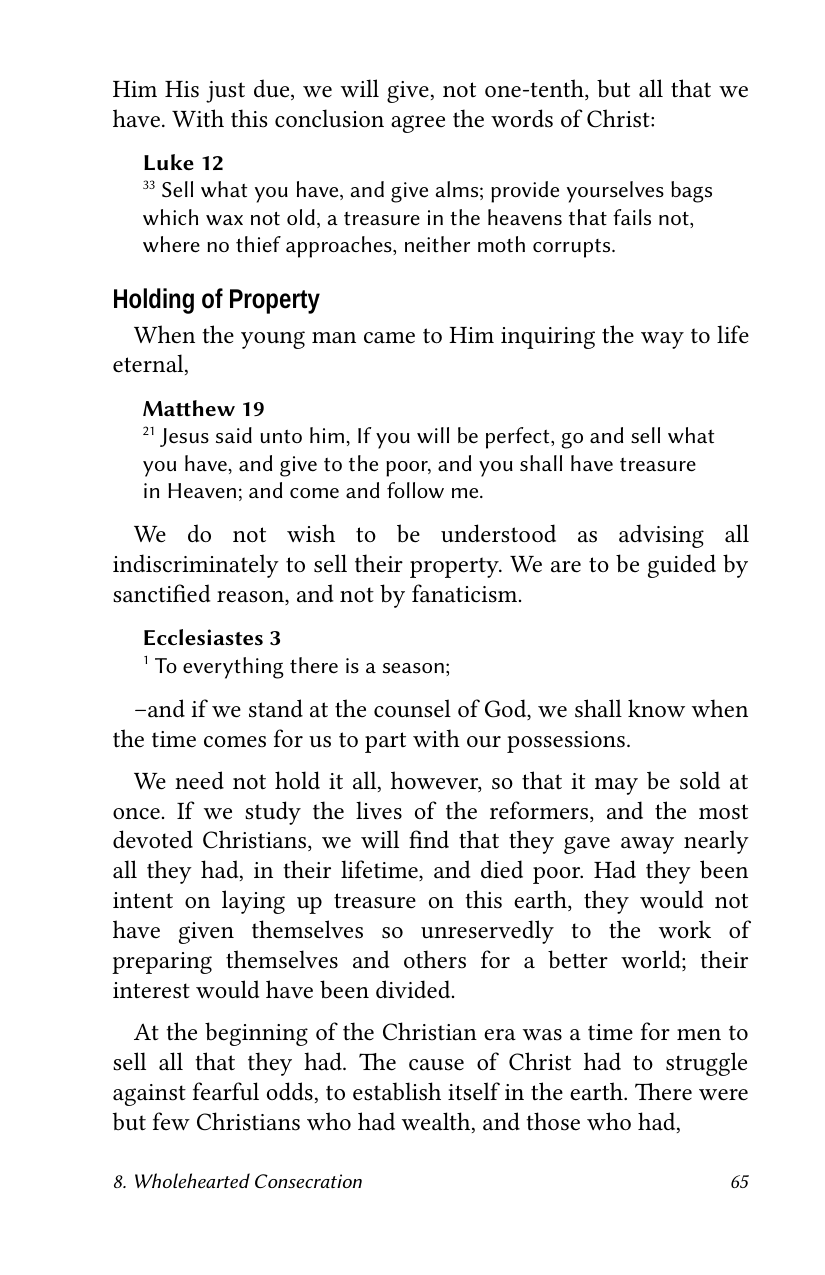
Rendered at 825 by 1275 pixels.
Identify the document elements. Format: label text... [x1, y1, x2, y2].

text We do not wish to be understood as advising all indiscriminately to sell their property. We are to be guided by sanctified reason, and not by fanaticism. [112, 520, 750, 608]
text 1 To everything there is a season; [142, 652, 720, 679]
text Matthew 19 [142, 395, 750, 422]
text Him His just due, we will give, not one-tenth, but all that we have. With this conclusion agree the words of Christ: [112, 75, 750, 133]
text We need not hold it all, however, so that it may be sold at once. If we study the lives of the reformers, and the most devoted Christians, we will find that they gave away nearly all they had, in their lifetime, and died poor. Had they been intent on laying up treasure on this earth, they would not have given themselves so unreservedly to the work of preparing themselves and others for a better world; their interest would have been divided. [112, 767, 750, 1004]
text Ecclesiastes 3 [142, 625, 750, 651]
subtitle Holding of Property [112, 283, 750, 314]
text Luke 12 [142, 150, 750, 176]
text –and if we stand at the counsel of God, we shall know when the time comes for us to part with our possessions. [112, 695, 750, 753]
text At the beginning of the Christian era was a time for men to sell all that they had. The cause of Christ had to struggle against fearful odds, to establish itself in the earth. There were but few Christians who had wealth, and those who had, [112, 1018, 750, 1136]
text When the young man came to Him inquiring the way to life eternal, [112, 321, 750, 379]
text 33 Sell what you have, and give alms; provide yourselves bags which wax not old, a treasure in the heavens that fails not, where no thief approaches, neither moth corrupts. [142, 177, 720, 258]
text 21 Jesus said unto him, If you will be perfect, go and sell what you have, and give to the poor, and you shall have treasure in Heaven; and come and follow me. [142, 423, 720, 504]
